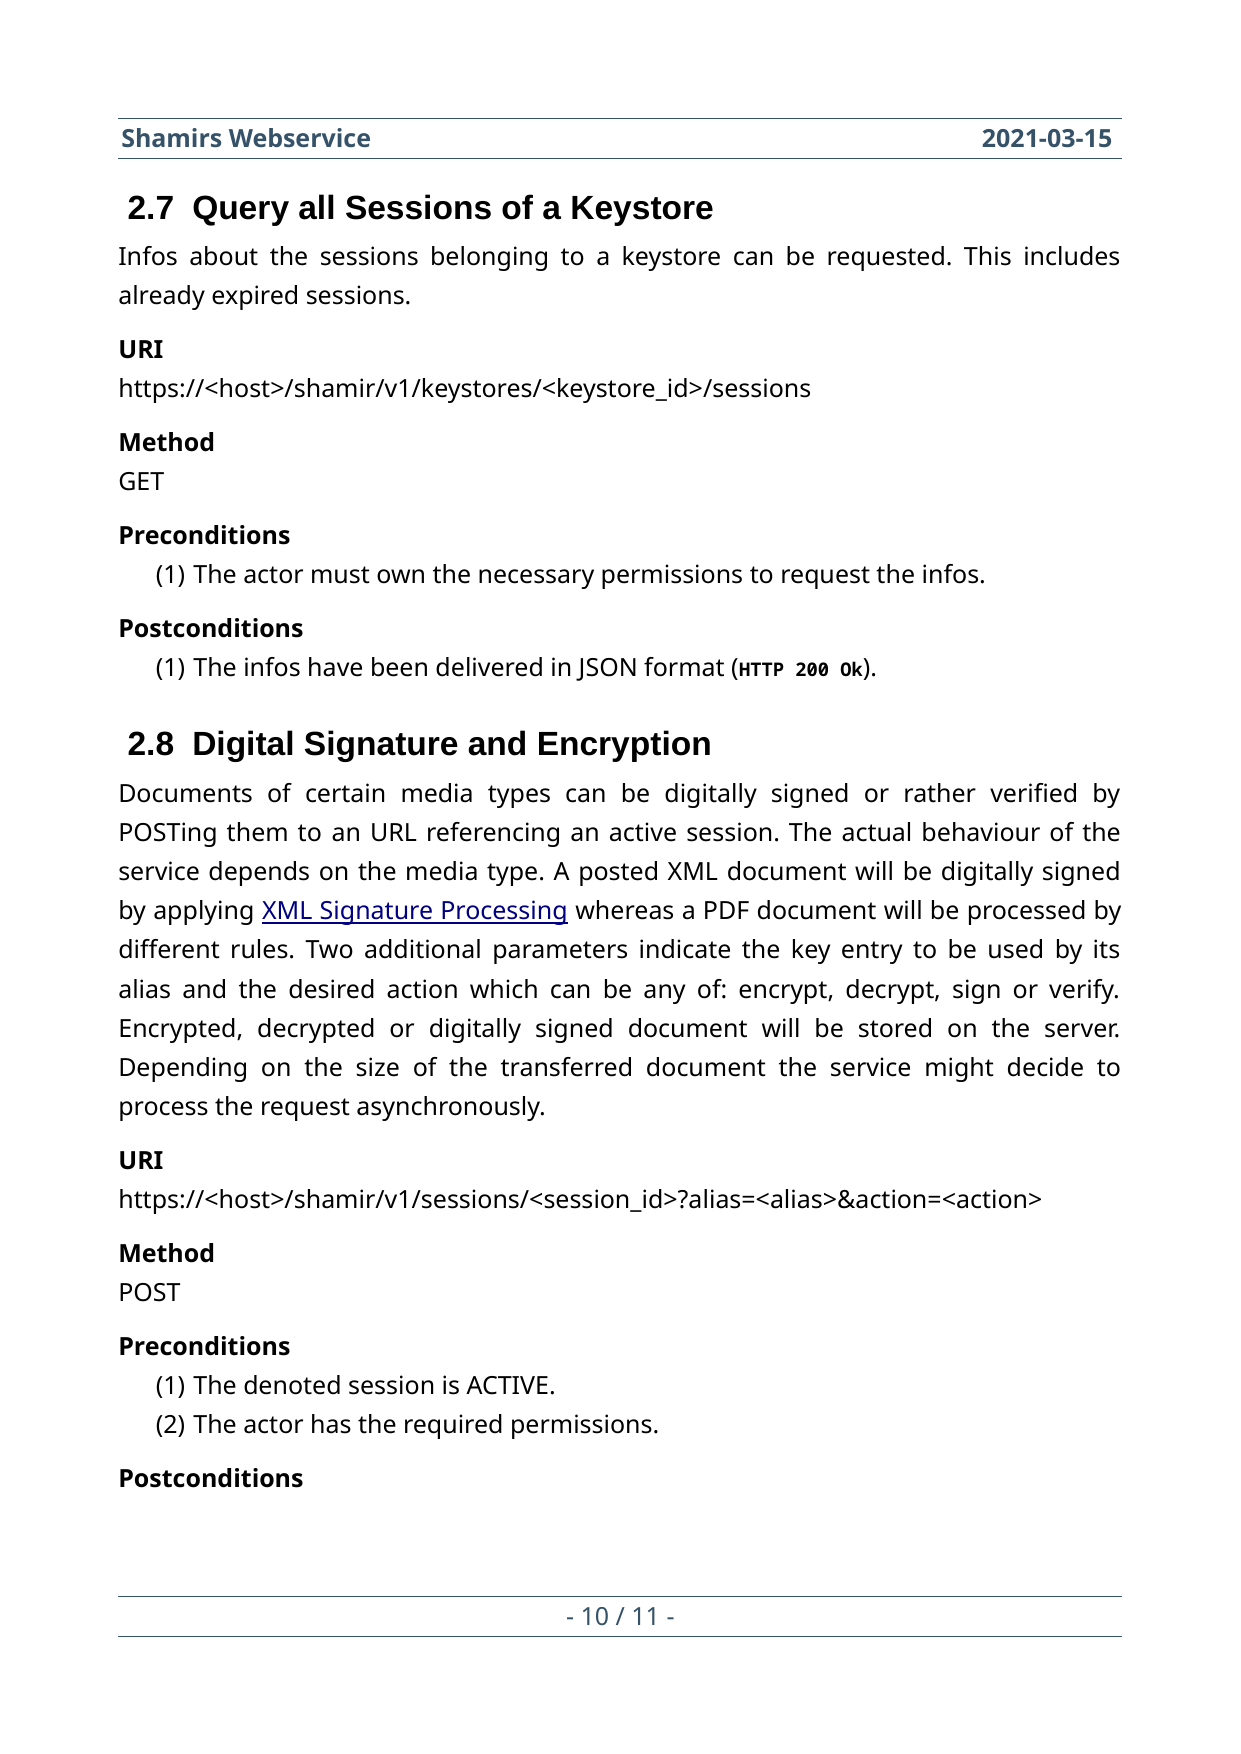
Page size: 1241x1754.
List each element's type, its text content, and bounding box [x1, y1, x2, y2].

text URI [118, 1142, 1122, 1177]
text https://<host>/shamir/v1/keystores/<keystore_id>/sessions [118, 371, 1122, 405]
subtitle Digital Signature and Encryption [118, 724, 1122, 763]
text Postconditions [118, 611, 1122, 644]
text Documents of certain media types can be digitally signed or rather verified by POSTing them to an URL referencing an active session. The actual behaviour of the service depends on the media type. A posted XML document will be digitally signed by applying XML Signature Processing whereas a PDF document will be processed by different rules. Two additional parameters indicate the key entry to be used by its alias and the desired action which can be any of: encrypt, decrypt, sign or verify. Encrypted, decrypted or digitally signed document will be stored on the server. Depending on the size of the transferred document the service might decide to process the request asynchronously. [118, 775, 1122, 1123]
text URI [118, 332, 1122, 366]
text Preconditions [118, 1328, 1122, 1362]
text POST [118, 1274, 1122, 1309]
list The actor must own the necessary permissions to request the infos. [156, 557, 1122, 591]
subtitle Query all Sessions of a Keystore [118, 188, 1122, 226]
list The denoted session is ACTIVE. [156, 1367, 1122, 1402]
text Preconditions [118, 518, 1122, 552]
list The infos have been delivered in JSON format (HTTP 200 Ok). [156, 650, 1122, 684]
text Postconditions [118, 1460, 1122, 1494]
text https://<host>/shamir/v1/sessions/<session_id>?alias=<alias>&action=<action> [118, 1182, 1122, 1216]
text GET [118, 464, 1122, 498]
text Method [118, 1235, 1122, 1269]
text Method [118, 425, 1122, 459]
list The actor has the required permissions. [156, 1407, 1122, 1441]
text Infos about the sessions belonging to a keystore can be requested. This includes already expired sessions. [118, 239, 1122, 312]
